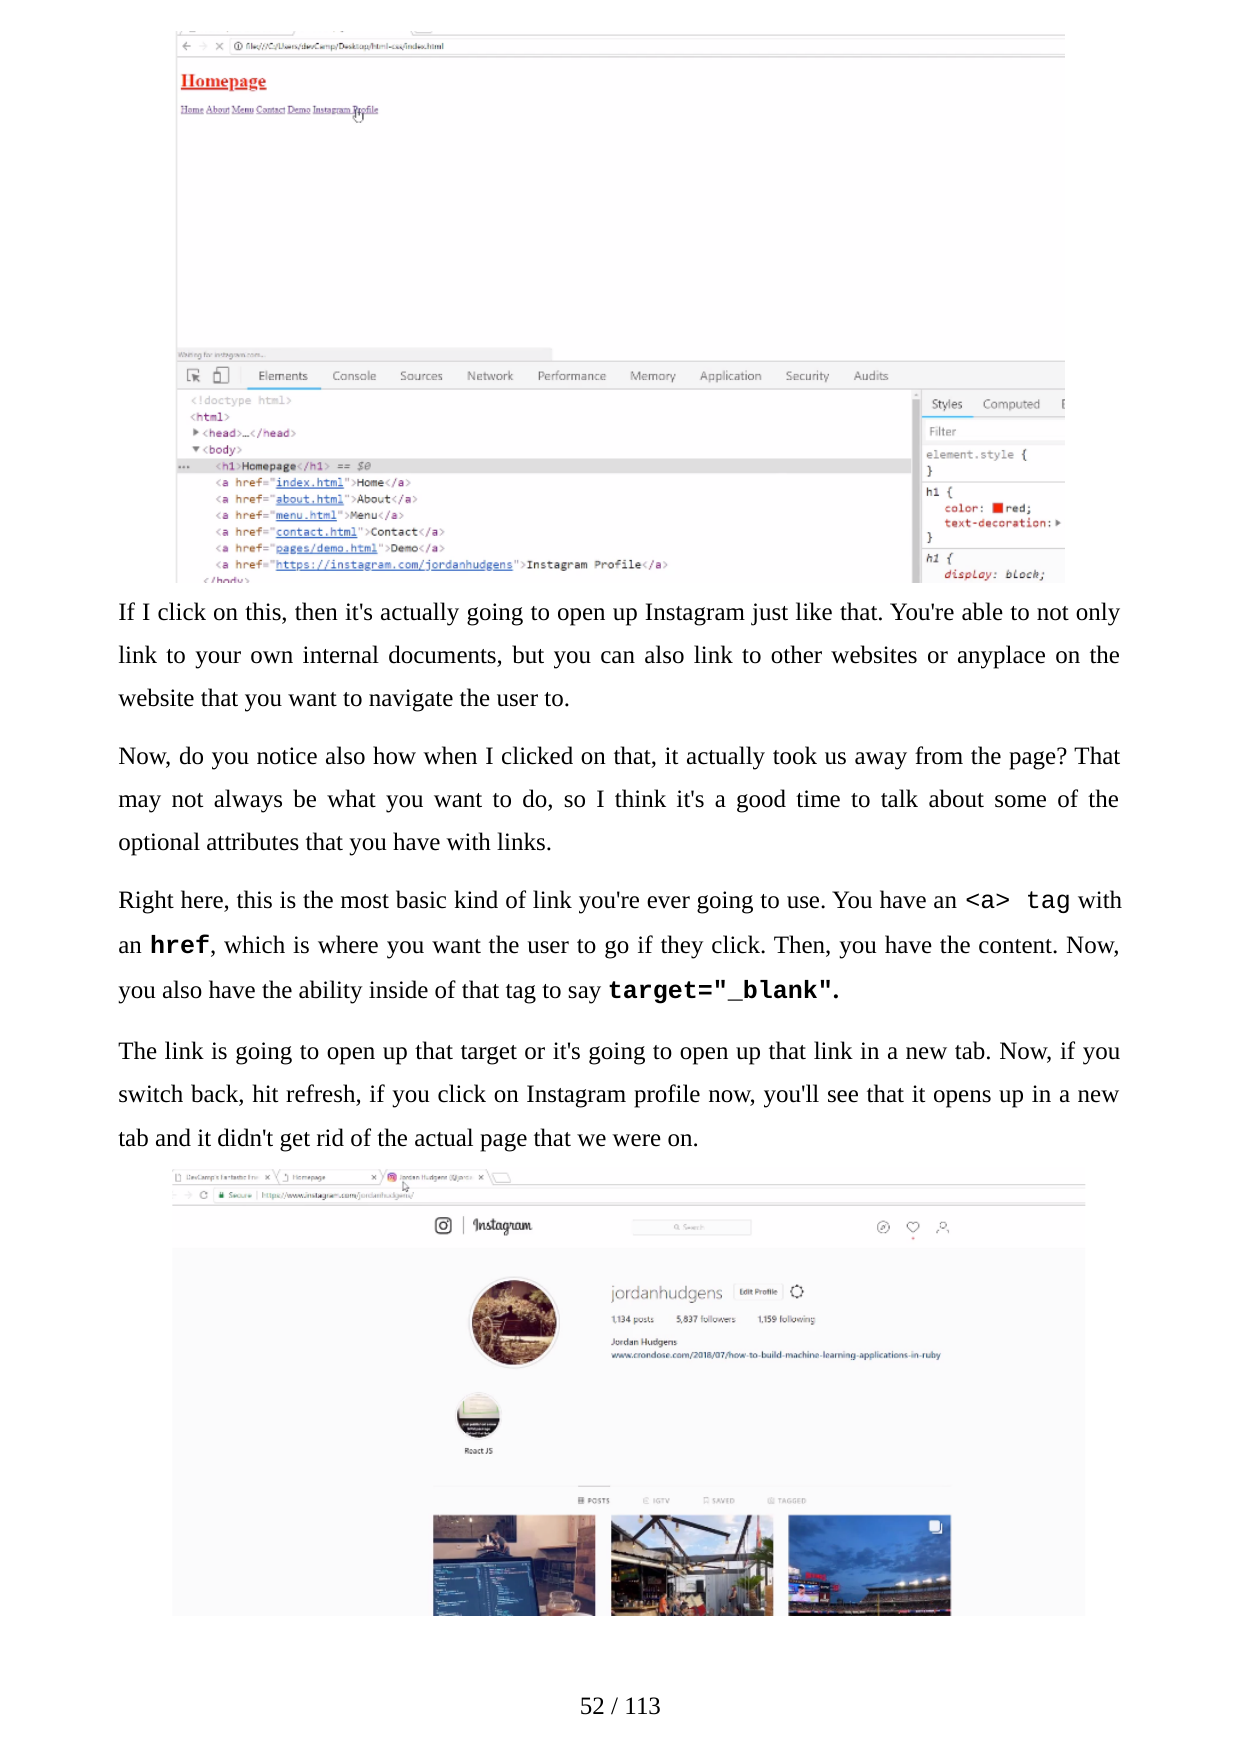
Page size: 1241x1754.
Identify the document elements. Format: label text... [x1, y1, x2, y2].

picture [172, 1167, 1086, 1616]
text Now, do you notice also how when I clicked on that, it actually took us away from the page? That may not always be what you want to do, so I think it's a good time to talk about some of the optional attributes that you have with links. [118, 741, 1122, 856]
text If I click on this, then it's actually going to open up Instagram just like that. You're able to not only link to your own internal documents, but you can also link to other websites or anyplace on the website that you want to navigate the user to. [118, 583, 1122, 712]
text The link is going to open up that target or it's going to open up that link in a new tab. Now, if you switch back, hit refresh, if you click on Instagram profile now, you'll see that it opens up in a new tab and it didn't get rid of the actual page that we were on. [118, 1036, 1122, 1151]
text Right here, this is the most basic kind of link you're ever going to use. You have an <a> tag with an href, which is where you want the user to go if they click. Then, you have the content. Now, you also have the ability inside of that tag to say target="_blank". [118, 885, 1122, 1006]
picture [175, 31, 1065, 583]
